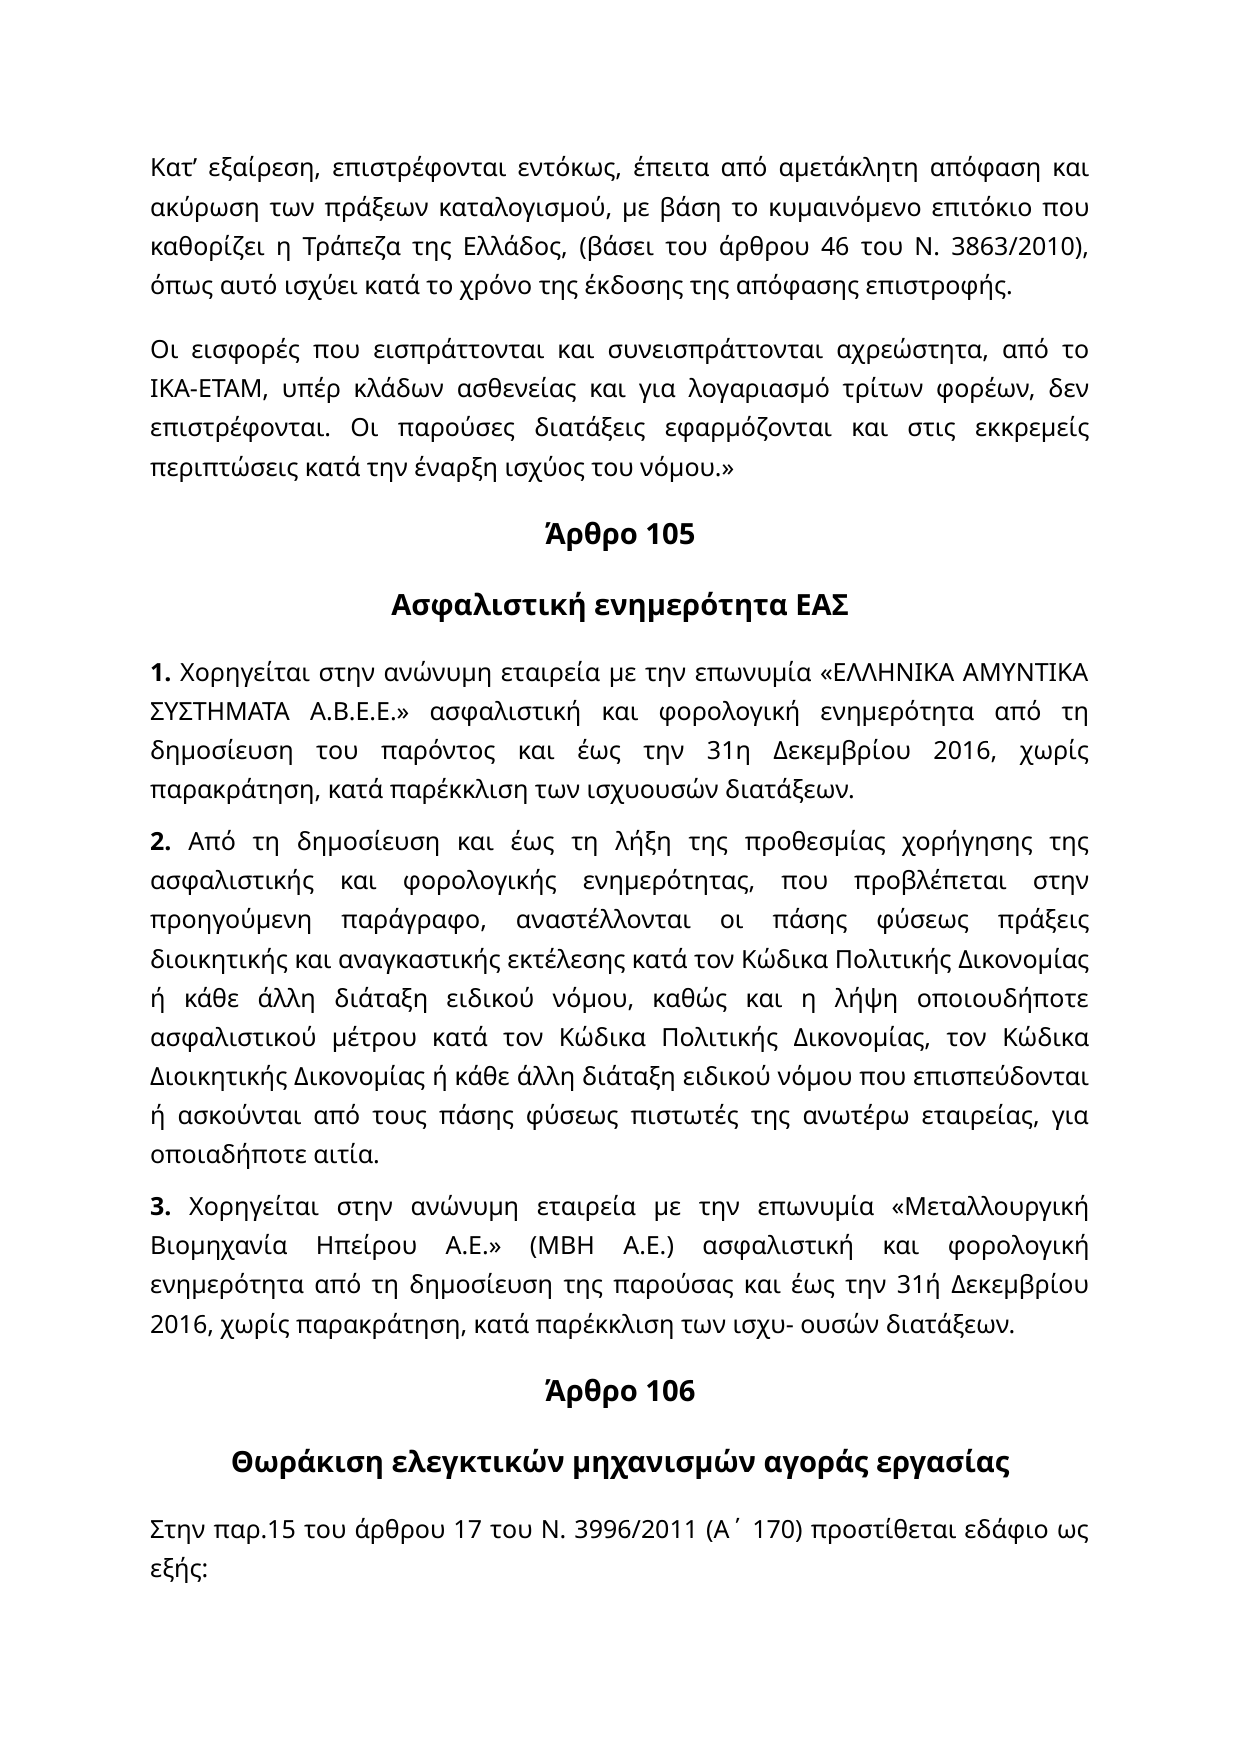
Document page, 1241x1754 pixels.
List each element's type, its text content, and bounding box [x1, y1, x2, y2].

text Κατ’ εξαίρεση, επιστρέφονται εντόκως, έπειτα από αμετάκλητη απόφαση και ακύρωση των πράξεων καταλογισμού, με βάση το κυμαινόμενο επιτόκιο που καθορίζει η Τράπεζα της Ελλάδος, (βάσει του άρθρου 46 του Ν. 3863/2010), όπως αυτό ισχύει κατά το χρόνο της έκδοσης της απόφασης επιστροφής. [150, 150, 1090, 302]
subtitle Άρθρο 106 [150, 1370, 1090, 1410]
text 2. Από τη δημοσίευση και έως τη λήξη της προθεσμίας χορήγησης της ασφαλιστικής και φορολογικής ενημερότητας, που προβλέπεται στην προηγούμενη παράγραφο, αναστέλλονται οι πάσης φύσεως πράξεις διοικητικής και αναγκαστικής εκτέλεσης κατά τον Κώδικα Πολιτικής Δικονομίας ή κάθε άλλη διάταξη ειδικού νόμου, καθώς και η λήψη οποιουδήποτε ασφαλιστικού μέτρου κατά τον Κώδικα Πολιτικής Δικονομίας, τον Κώδικα Διοικητικής Δικονομίας ή κάθε άλλη διάταξη ειδικού νόμου που επισπεύδονται ή ασκούνται από τους πάσης φύσεως πιστωτές της ανωτέρω εταιρείας, για οποιαδήποτε αιτία. [150, 824, 1090, 1171]
subtitle Άρθρο 105 [150, 513, 1090, 553]
text 3. Χορηγείται στην ανώνυμη εταιρεία με την επωνυμία «Μεταλλουργική Βιομηχανία Ηπείρου Α.Ε.» (ΜΒΗ Α.Ε.) ασφαλιστική και φορολογική ενημερότητα από τη δημοσίευση της παρούσας και έως την 31ή Δεκεμβρίου 2016, χωρίς παρακράτηση, κατά παρέκκλιση των ισχυ- ουσών διατάξεων. [150, 1189, 1090, 1340]
subtitle Θωράκιση ελεγκτικών μηχανισμών αγοράς εργασίας [150, 1441, 1090, 1481]
text Στην παρ.15 του άρθρου 17 του Ν. 3996/2011 (Α΄ 170) προστίθεται εδάφιο ως εξής: [150, 1512, 1090, 1585]
text 1. Χορηγείται στην ανώνυμη εταιρεία με την επωνυμία «ΕΛΛΗΝΙΚΑ ΑΜΥΝΤΙΚΑ ΣΥΣΤΗΜΑΤΑ Α.B.E.Ε.» ασφαλιστική και φορολογική ενημερότητα από τη δημοσίευση του παρόντος και έως την 31η Δεκεμβρίου 2016, χωρίς παρακράτηση, κατά παρέκκλιση των ισχυουσών διατάξεων. [150, 654, 1090, 806]
text Οι εισφορές που εισπράττονται και συνεισπράττονται αχρεώστητα, από το ΙΚΑ-ΕΤΑΜ, υπέρ κλάδων ασθενείας και για λογαριασμό τρίτων φορέων, δεν επιστρέφονται. Οι παρούσες διατάξεις εφαρμόζονται και στις εκκρεμείς περιπτώσεις κατά την έναρξη ισχύος του νόμου.» [150, 332, 1090, 483]
subtitle Ασφαλιστική ενημερότητα ΕΑΣ [150, 584, 1090, 624]
